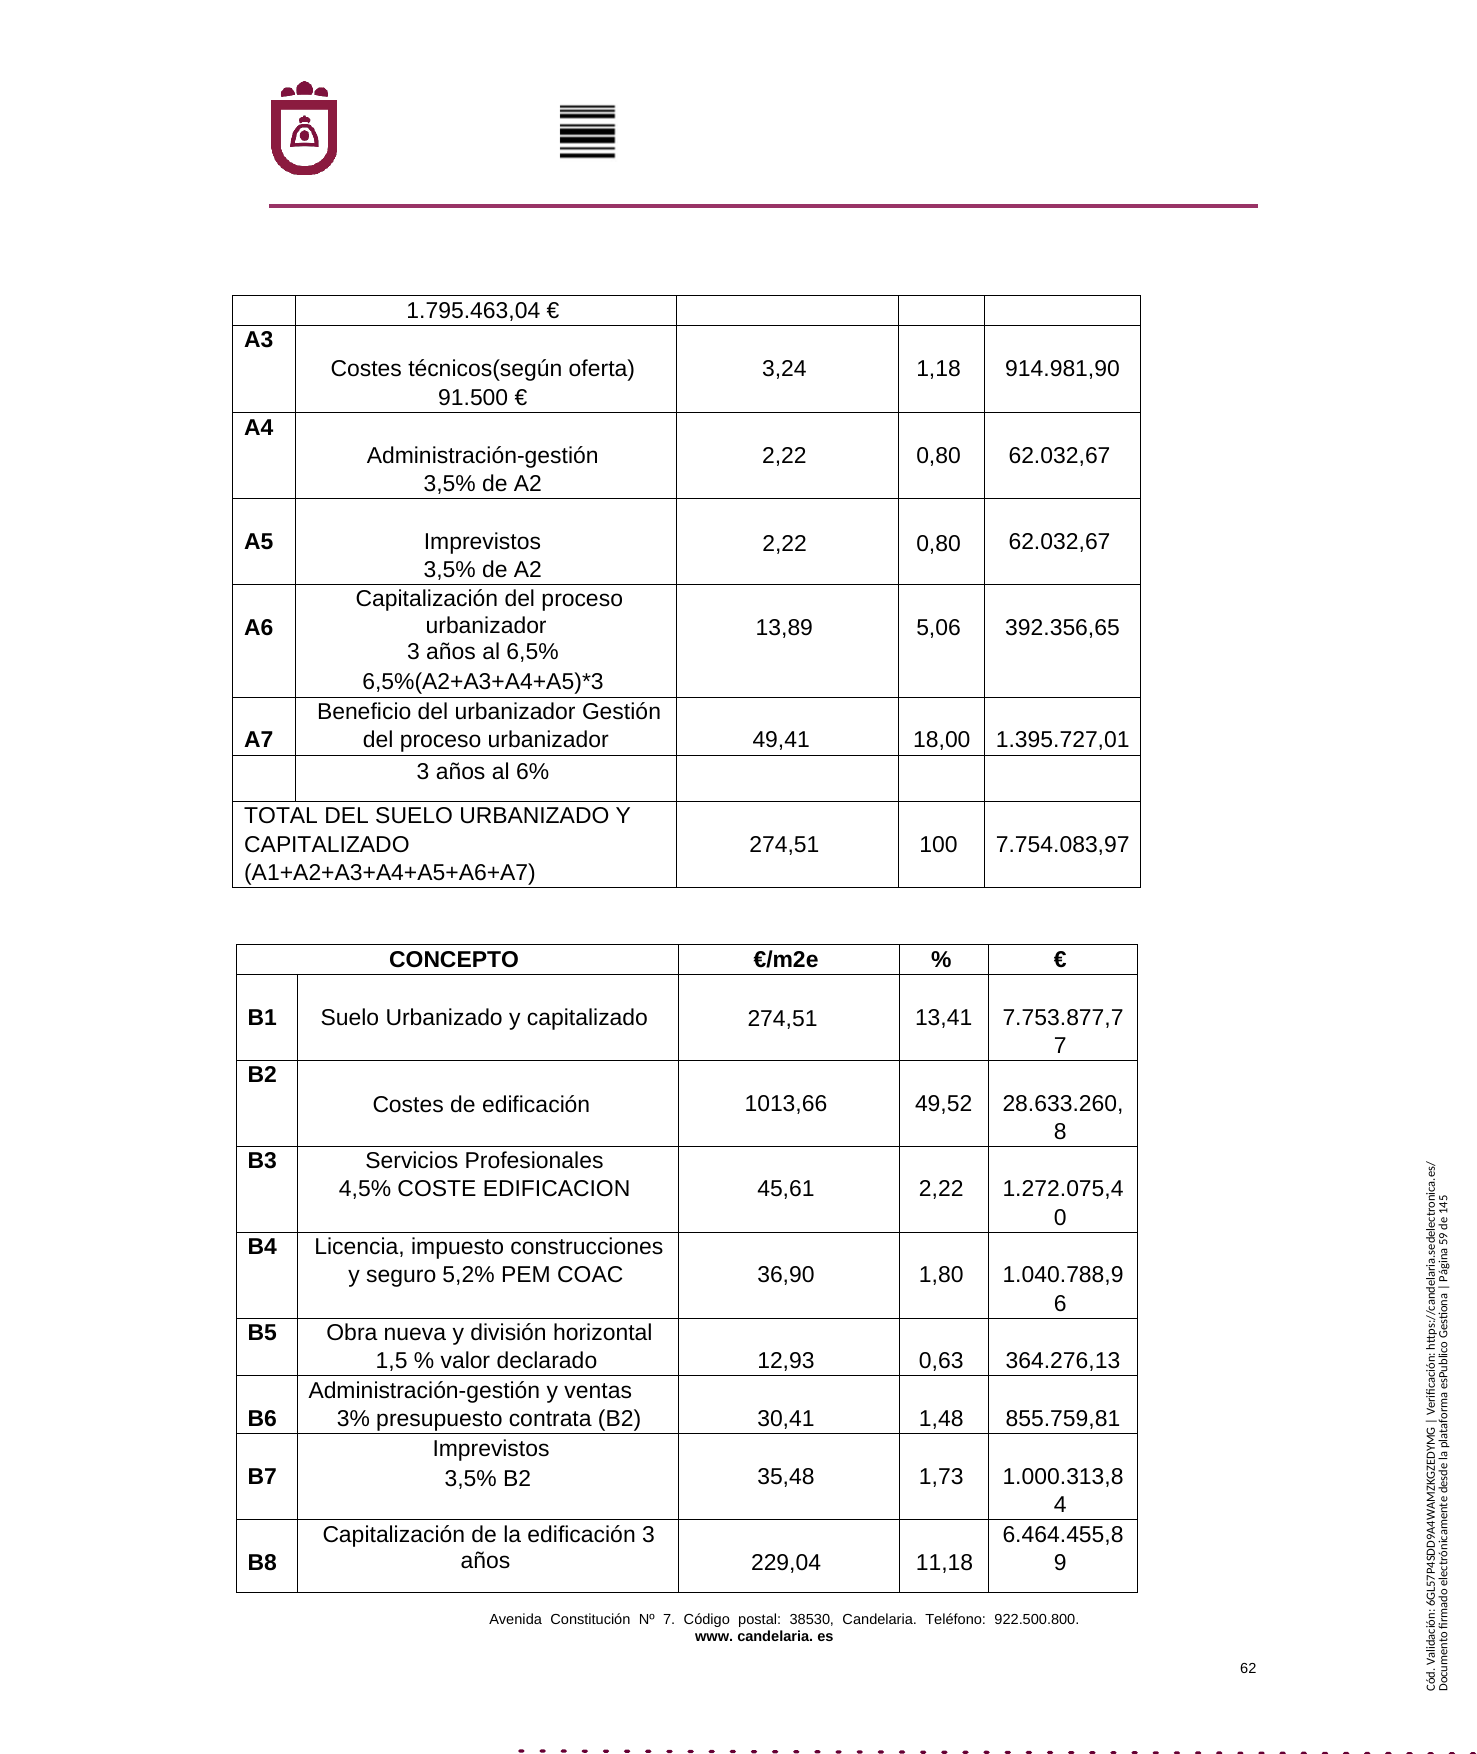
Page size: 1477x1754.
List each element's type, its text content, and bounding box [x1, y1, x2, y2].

table_cell 0,80 [899, 413, 984, 498]
table_cell Capitalización del proceso urbanizador 3 años al 6,5% 6,5%(A2+A3+A4+A5)*3 [296, 585, 676, 697]
table_cell 1,48 [900, 1376, 988, 1433]
table_header % [900, 945, 988, 974]
table_cell 12,93 [679, 1319, 899, 1375]
table_cell 62.032,67 [985, 413, 1140, 498]
table_cell Costes técnicos(según oferta) 91.500 € [296, 326, 676, 412]
table_cell 30,41 [679, 1376, 899, 1433]
table_cell 49,52 [900, 1061, 988, 1146]
table_cell 1.040.788,9 6 [989, 1233, 1137, 1318]
table_cell 36,90 [679, 1233, 899, 1318]
table_cell 7.753.877,7 7 [989, 975, 1137, 1060]
table_cell [985, 296, 1140, 325]
table_cell [899, 756, 984, 801]
table_cell 274,51 [679, 975, 899, 1060]
table_cell A6 [233, 585, 295, 697]
table_cell Licencia, impuesto construcciones y seguro 5,2% PEM COAC [298, 1233, 678, 1318]
table_cell 1,80 [900, 1233, 988, 1318]
table_cell 1,18 [899, 326, 984, 412]
table_cell 45,61 [679, 1147, 899, 1232]
table_cell B2 [237, 1061, 297, 1146]
table_cell Administración-gestión y ventas 3% presupuesto contrata (B2) [298, 1376, 678, 1433]
table_cell Imprevistos 3,5% B2 [298, 1434, 678, 1519]
table_cell 1,73 [900, 1434, 988, 1519]
table_cell Obra nueva y división horizontal 1,5 % valor declarado [298, 1319, 678, 1375]
table_cell A7 [233, 698, 295, 754]
table_cell B8 [237, 1520, 297, 1592]
table_cell [233, 756, 295, 801]
table_cell 364.276,13 [989, 1319, 1137, 1375]
table_cell 7.754.083,97 [985, 802, 1140, 887]
table_cell B3 [237, 1147, 297, 1232]
table_cell Capitalización de la edificación 3 años [298, 1520, 678, 1592]
table_cell 1.395.727,01 [985, 698, 1140, 754]
table_cell TOTAL DEL SUELO URBANIZADO Y CAPITALIZADO (A1+A2+A3+A4+A5+A6+A7) [233, 802, 676, 887]
table_cell 3 años al 6% [296, 756, 676, 801]
table_cell 1.795.463,04 € [296, 296, 676, 325]
table_cell 274,51 [677, 802, 898, 887]
table_cell B7 [237, 1434, 297, 1519]
table_cell Imprevistos 3,5% de A2 [296, 499, 676, 584]
table_cell 11,18 [900, 1520, 988, 1592]
table_cell 0,80 [899, 499, 984, 584]
table_cell A4 [233, 413, 295, 498]
table_header CONCEPTO [237, 945, 678, 974]
table_cell 49,41 [677, 698, 898, 754]
table_cell Suelo Urbanizado y capitalizado [298, 975, 678, 1060]
table_cell 62.032,67 [985, 499, 1140, 584]
table_cell 914.981,90 [985, 326, 1140, 412]
table_cell 229,04 [679, 1520, 899, 1592]
table_cell 100 [899, 802, 984, 887]
table_cell [233, 296, 295, 325]
table_cell B1 [237, 975, 297, 1060]
table_cell 13,89 [677, 585, 898, 697]
table_cell [899, 296, 984, 325]
table_cell [677, 756, 898, 801]
table_cell 35,48 [679, 1434, 899, 1519]
table_cell Servicios Profesionales 4,5% COSTE EDIFICACION [298, 1147, 678, 1232]
table_cell [677, 296, 898, 325]
table_cell 392.356,65 [985, 585, 1140, 697]
table_cell A3 [233, 326, 295, 412]
table_cell 0,63 [900, 1319, 988, 1375]
table_cell 13,41 [900, 975, 988, 1060]
table_cell B5 [237, 1319, 297, 1375]
table_cell 1013,66 [679, 1061, 899, 1146]
table_cell 3,24 [677, 326, 898, 412]
table_header € [989, 945, 1137, 974]
table_header €/m2e [679, 945, 899, 974]
table_cell 2,22 [900, 1147, 988, 1232]
table_cell 6.464.455,8 9 [989, 1520, 1137, 1592]
table_cell Administración-gestión 3,5% de A2 [296, 413, 676, 498]
table_cell A5 [233, 499, 295, 584]
table_cell 28.633.260, 8 [989, 1061, 1137, 1146]
table_cell 5,06 [899, 585, 984, 697]
table_cell Costes de edificación [298, 1061, 678, 1146]
table_cell 18,00 [899, 698, 984, 754]
table_cell 1.000.313,8 4 [989, 1434, 1137, 1519]
table_cell 2,22 [677, 499, 898, 584]
table_cell B6 [237, 1376, 297, 1433]
table_cell Beneficio del urbanizador Gestión del proceso urbanizador [296, 698, 676, 754]
table_cell B4 [237, 1233, 297, 1318]
table_cell 2,22 [677, 413, 898, 498]
table_cell 1.272.075,4 0 [989, 1147, 1137, 1232]
table_cell [985, 756, 1140, 801]
table_cell 855.759,81 [989, 1376, 1137, 1433]
